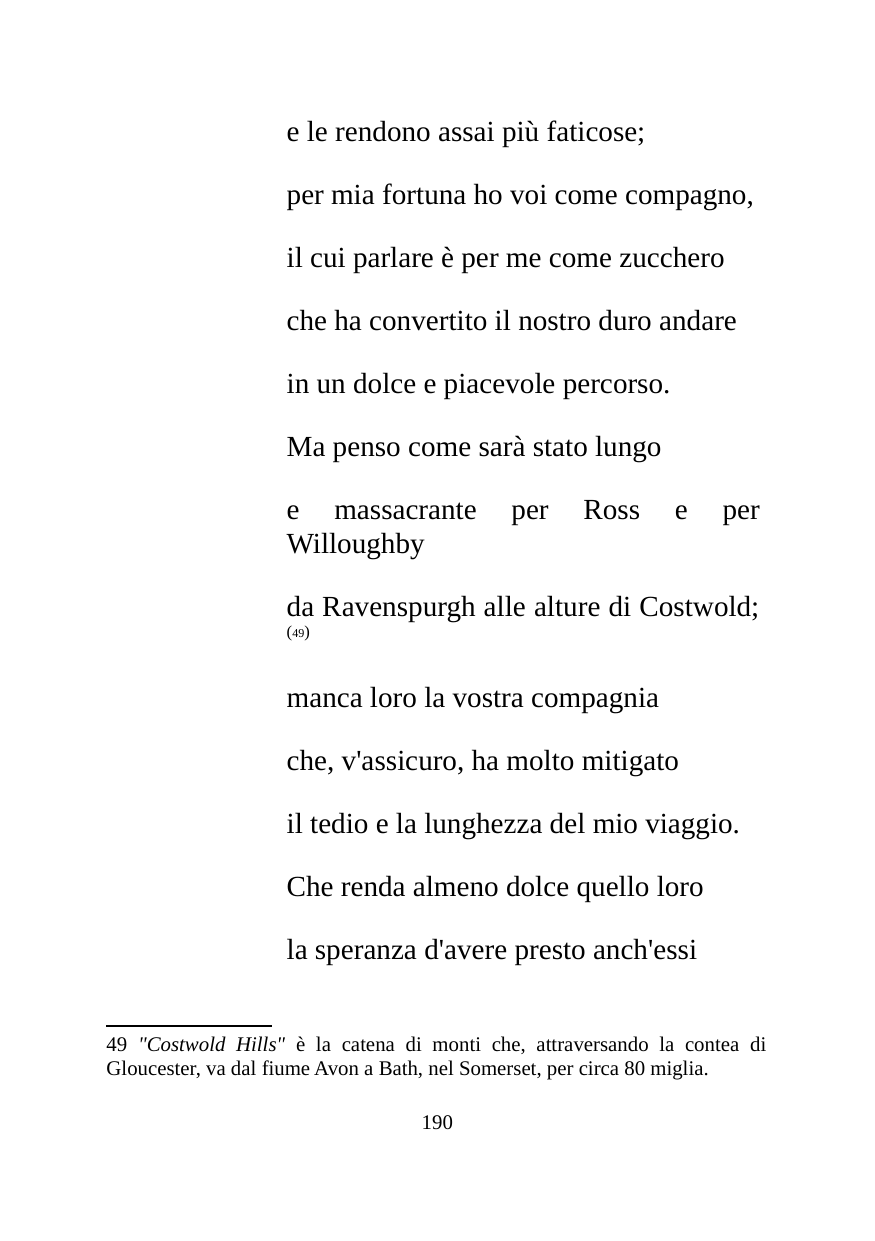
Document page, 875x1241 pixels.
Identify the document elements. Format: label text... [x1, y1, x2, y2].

table_cell [106, 106, 279, 1003]
table_cell e le rendono assai più faticose; per mia fortuna ho voi come compagno, il cui parlare è per me come zucchero che ha convertito il nostro duro andare in un dolce e piacevole percorso. Ma penso come sarà stato lungo e massacrante per Ross e per Willoughby da Ravenspurgh alle alture di Costwold;() manca loro la vostra compagnia che, v'assicuro, ha molto mitigato il tedio e la lunghezza del mio viaggio. Che renda almeno dolce quello loro la speranza d'avere presto anch'essi [279, 106, 768, 1003]
